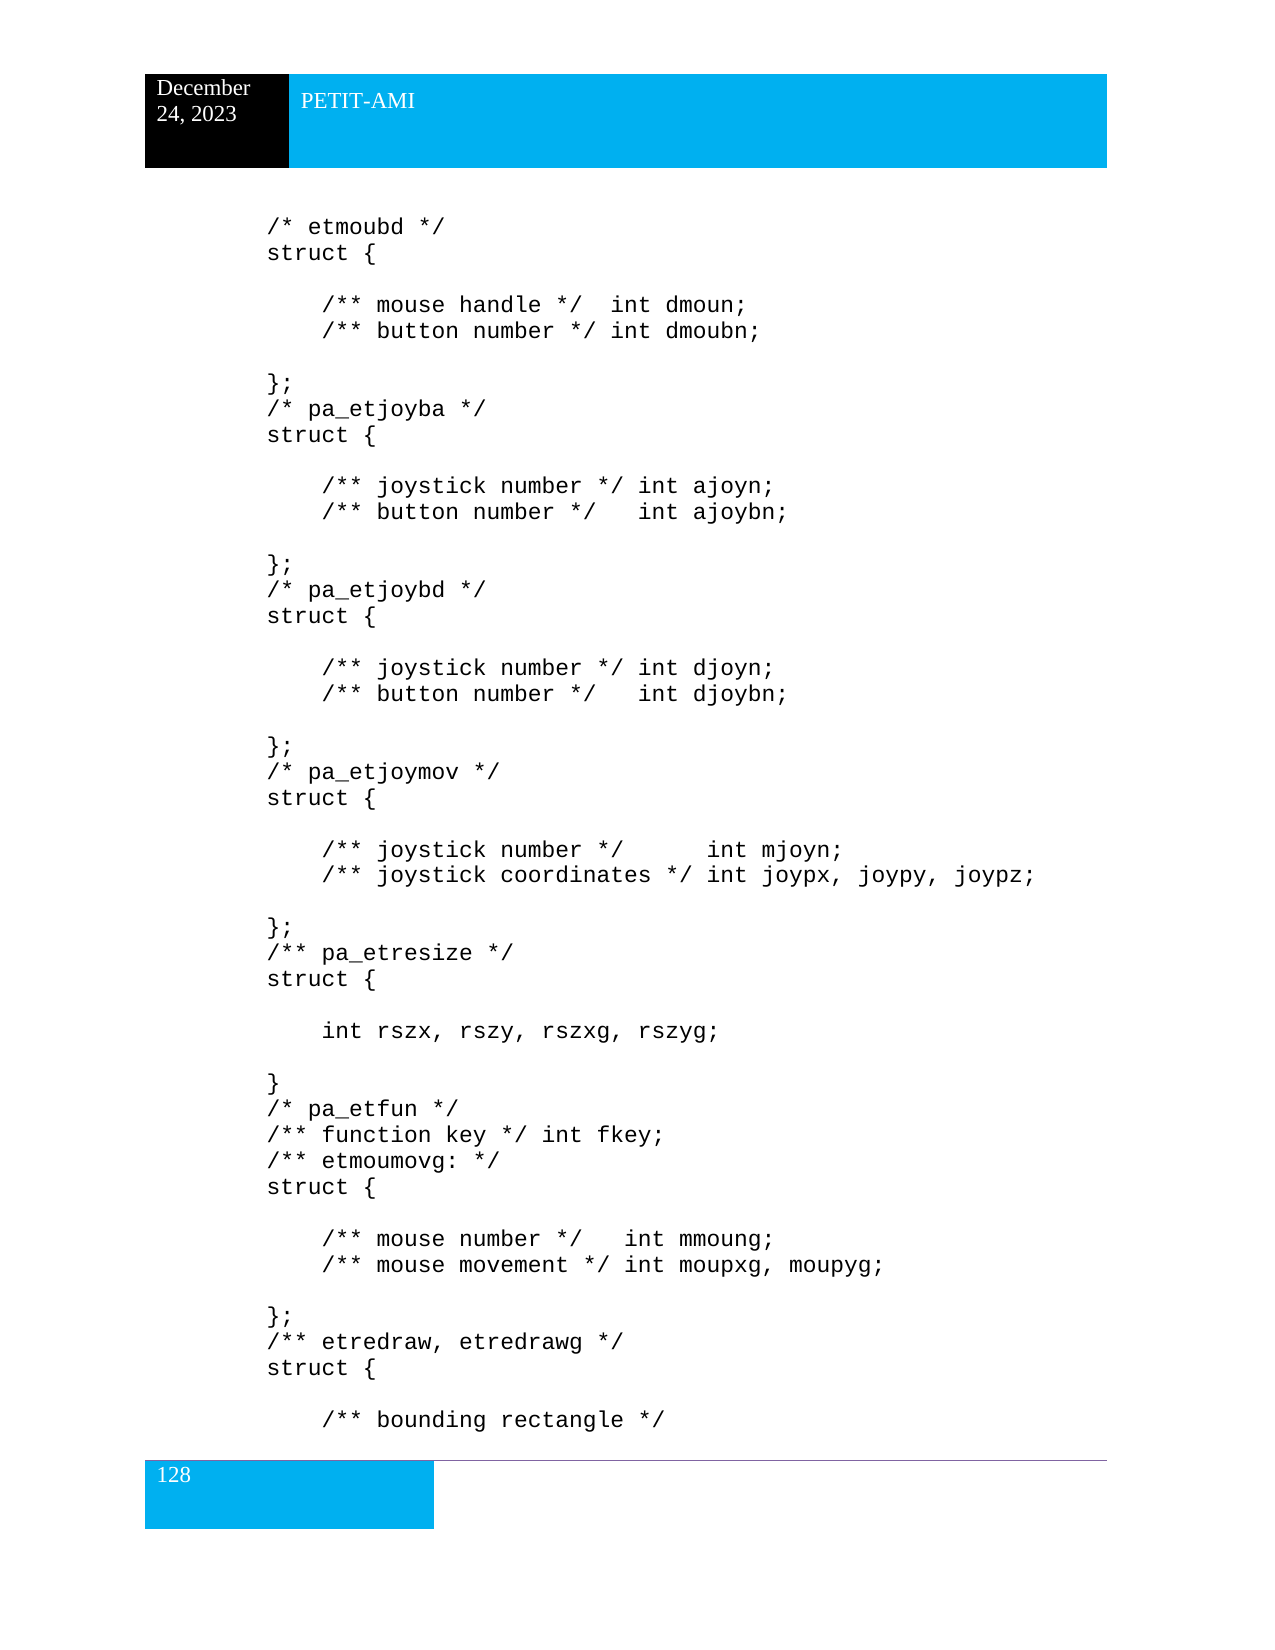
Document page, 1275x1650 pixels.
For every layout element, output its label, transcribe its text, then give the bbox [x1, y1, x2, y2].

text /** button number */ int ajoybn; [156, 501, 1118, 527]
text /* pa_etfun */ [156, 1097, 1118, 1123]
text struct { [156, 1175, 1118, 1201]
text struct { [156, 968, 1118, 993]
text }; [156, 371, 1118, 397]
text /** mouse handle */ int dmoun; [156, 293, 1118, 319]
text /* pa_etjoymov */ [156, 760, 1118, 786]
text /** etredraw, etredrawg */ [156, 1331, 1118, 1357]
text /* pa_etjoybd */ [156, 578, 1118, 604]
text struct { [156, 241, 1118, 267]
text /** bounding rectangle */ [156, 1408, 1118, 1434]
text struct { [156, 1357, 1118, 1383]
text }; [156, 916, 1118, 942]
text /** button number */ int dmoubn; [156, 319, 1118, 345]
text /** etmoumovg: */ [156, 1149, 1118, 1175]
text struct { [156, 786, 1118, 812]
text /** joystick number */ int djoyn; [156, 656, 1118, 682]
text struct { [156, 423, 1118, 449]
text }; [156, 553, 1118, 578]
text /* pa_etjoyba */ [156, 397, 1118, 423]
text /* etmoubd */ [156, 215, 1118, 241]
text /** pa_etresize */ [156, 942, 1118, 968]
text } [156, 1071, 1118, 1097]
text /** function key */ int fkey; [156, 1123, 1118, 1149]
text /** joystick coordinates */ int joypx, joypy, joypz; [156, 864, 1118, 890]
text /** joystick number */ int mjoyn; [156, 838, 1118, 864]
text }; [156, 1305, 1118, 1331]
text }; [156, 734, 1118, 760]
text /** button number */ int djoybn; [156, 682, 1118, 708]
text /** mouse number */ int mmoung; [156, 1227, 1118, 1253]
text /** mouse movement */ int moupxg, moupyg; [156, 1253, 1118, 1279]
text int rszx, rszy, rszxg, rszyg; [156, 1019, 1118, 1045]
text /** joystick number */ int ajoyn; [156, 475, 1118, 501]
text struct { [156, 604, 1118, 630]
